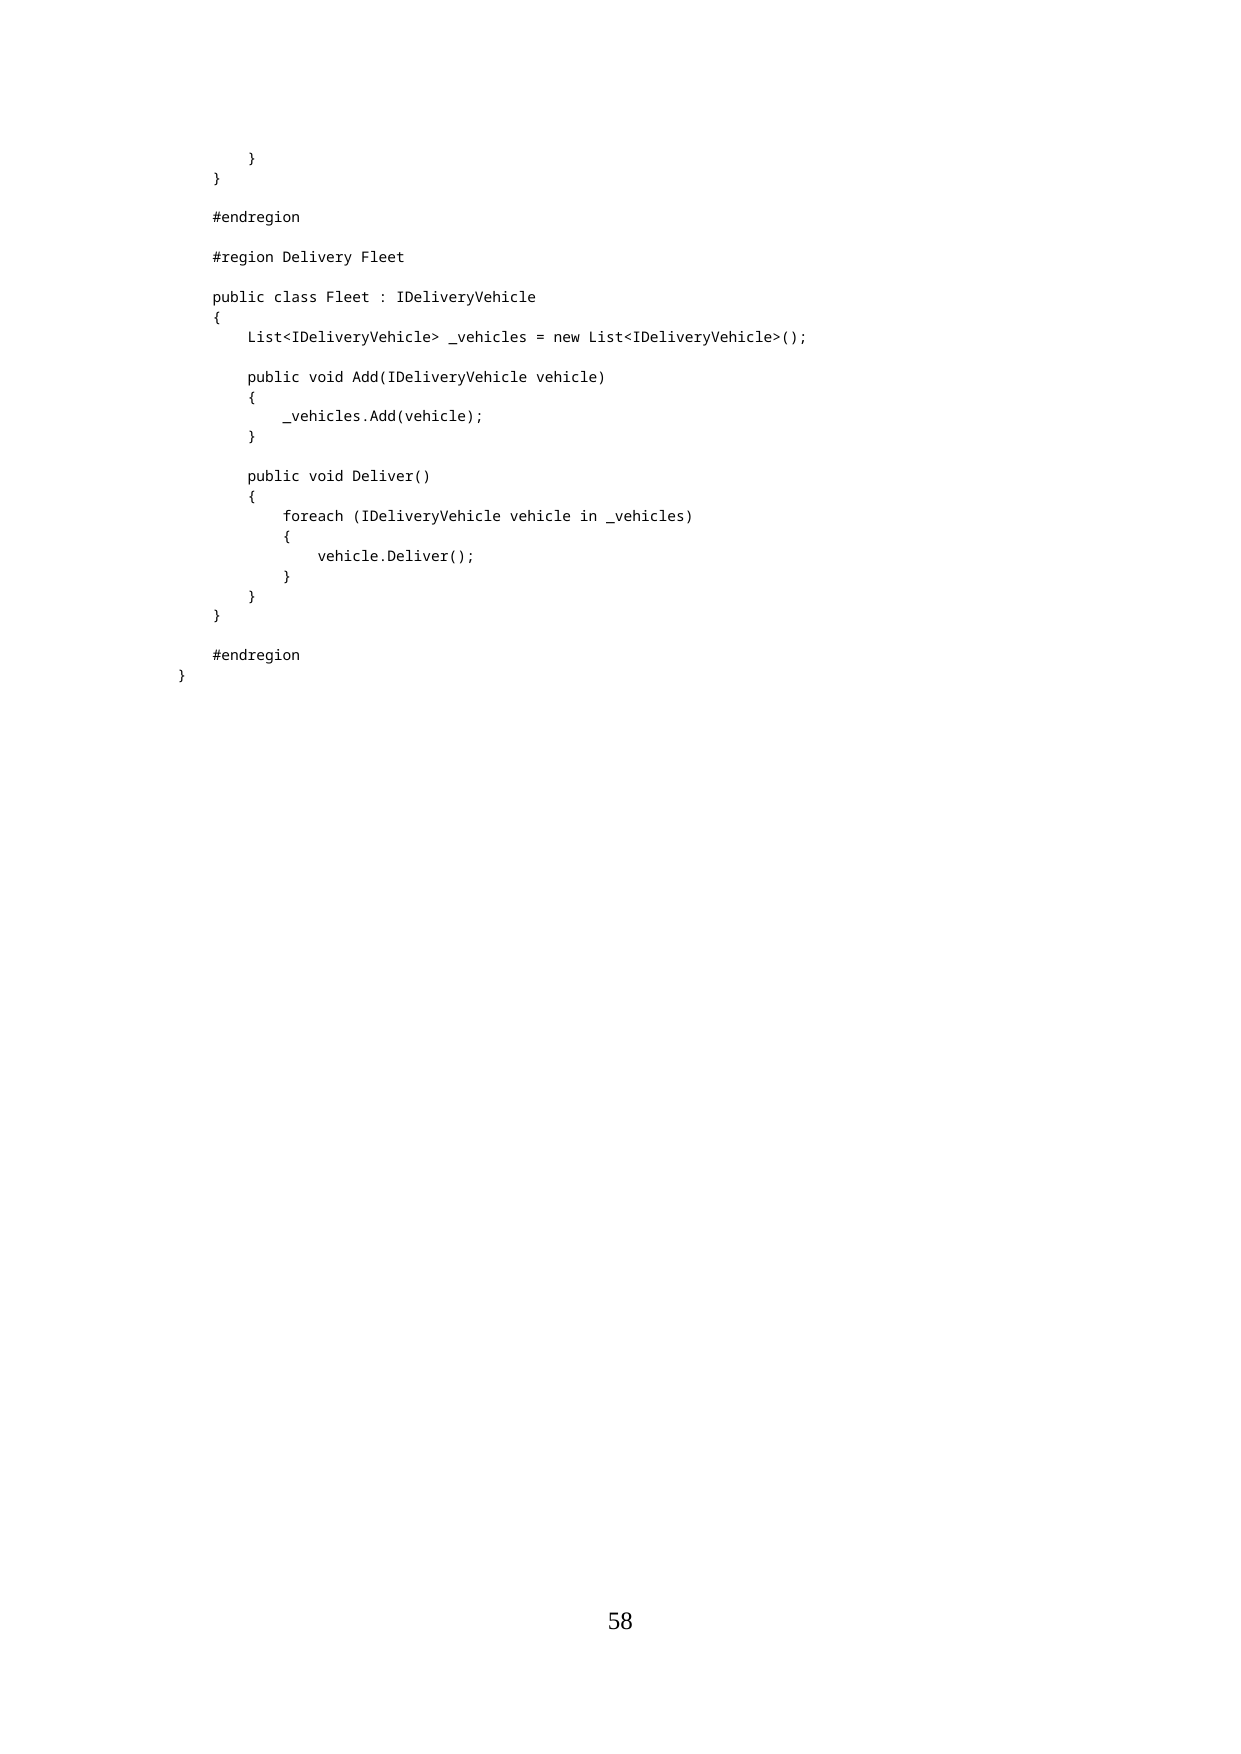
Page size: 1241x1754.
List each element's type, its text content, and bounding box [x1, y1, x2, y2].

text foreach (IDeliveryVehicle vehicle in _vehicles) [177, 506, 1063, 526]
text public void Add(IDeliveryVehicle vehicle) [177, 366, 1063, 386]
text List<IDeliveryVehicle> _vehicles = new List<IDeliveryVehicle>(); [177, 327, 1063, 347]
text { [177, 307, 1063, 327]
text } [177, 665, 1063, 685]
text { [177, 486, 1063, 506]
text _vehicles.Add(vehicle); [177, 406, 1063, 426]
text #endregion [177, 645, 1063, 665]
text } [177, 585, 1063, 605]
text } [177, 565, 1063, 585]
text } [177, 605, 1063, 625]
text { [177, 526, 1063, 546]
text #endregion [177, 207, 1063, 227]
text public void Deliver() [177, 466, 1063, 486]
text public class Fleet : IDeliveryVehicle [177, 287, 1063, 307]
text } [177, 148, 1063, 167]
text #region Delivery Fleet [177, 247, 1063, 267]
text vehicle.Deliver(); [177, 546, 1063, 565]
text } [177, 426, 1063, 446]
text } [177, 167, 1063, 187]
text { [177, 386, 1063, 406]
